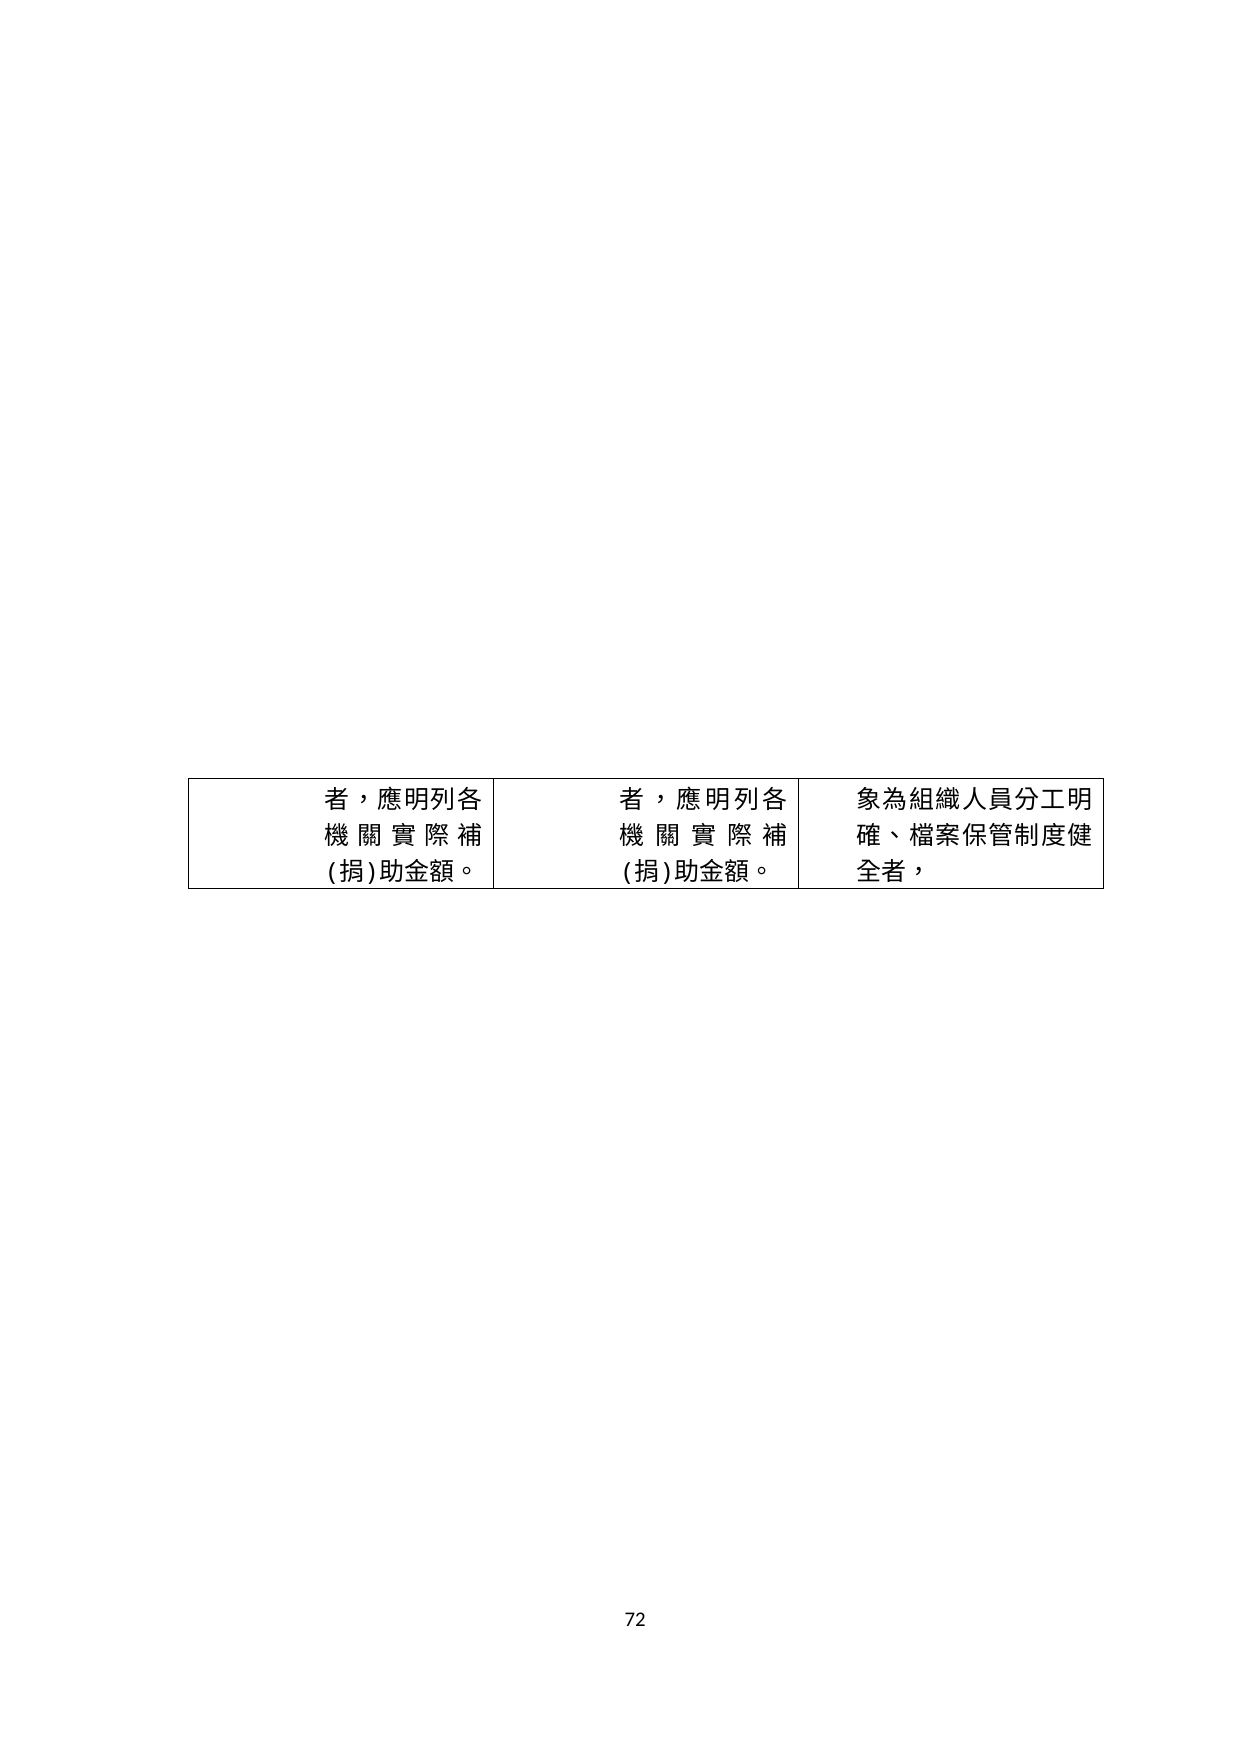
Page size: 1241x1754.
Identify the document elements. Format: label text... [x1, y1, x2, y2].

table_cell 象為組織人員分工明確、檔案保管制度健全者， [799, 779, 1103, 888]
table_cell 者，應明列各機關實際補(捐)助金額。 [494, 779, 798, 888]
table_cell 者，應明列各機關實際補(捐)助金額。 [189, 779, 493, 888]
